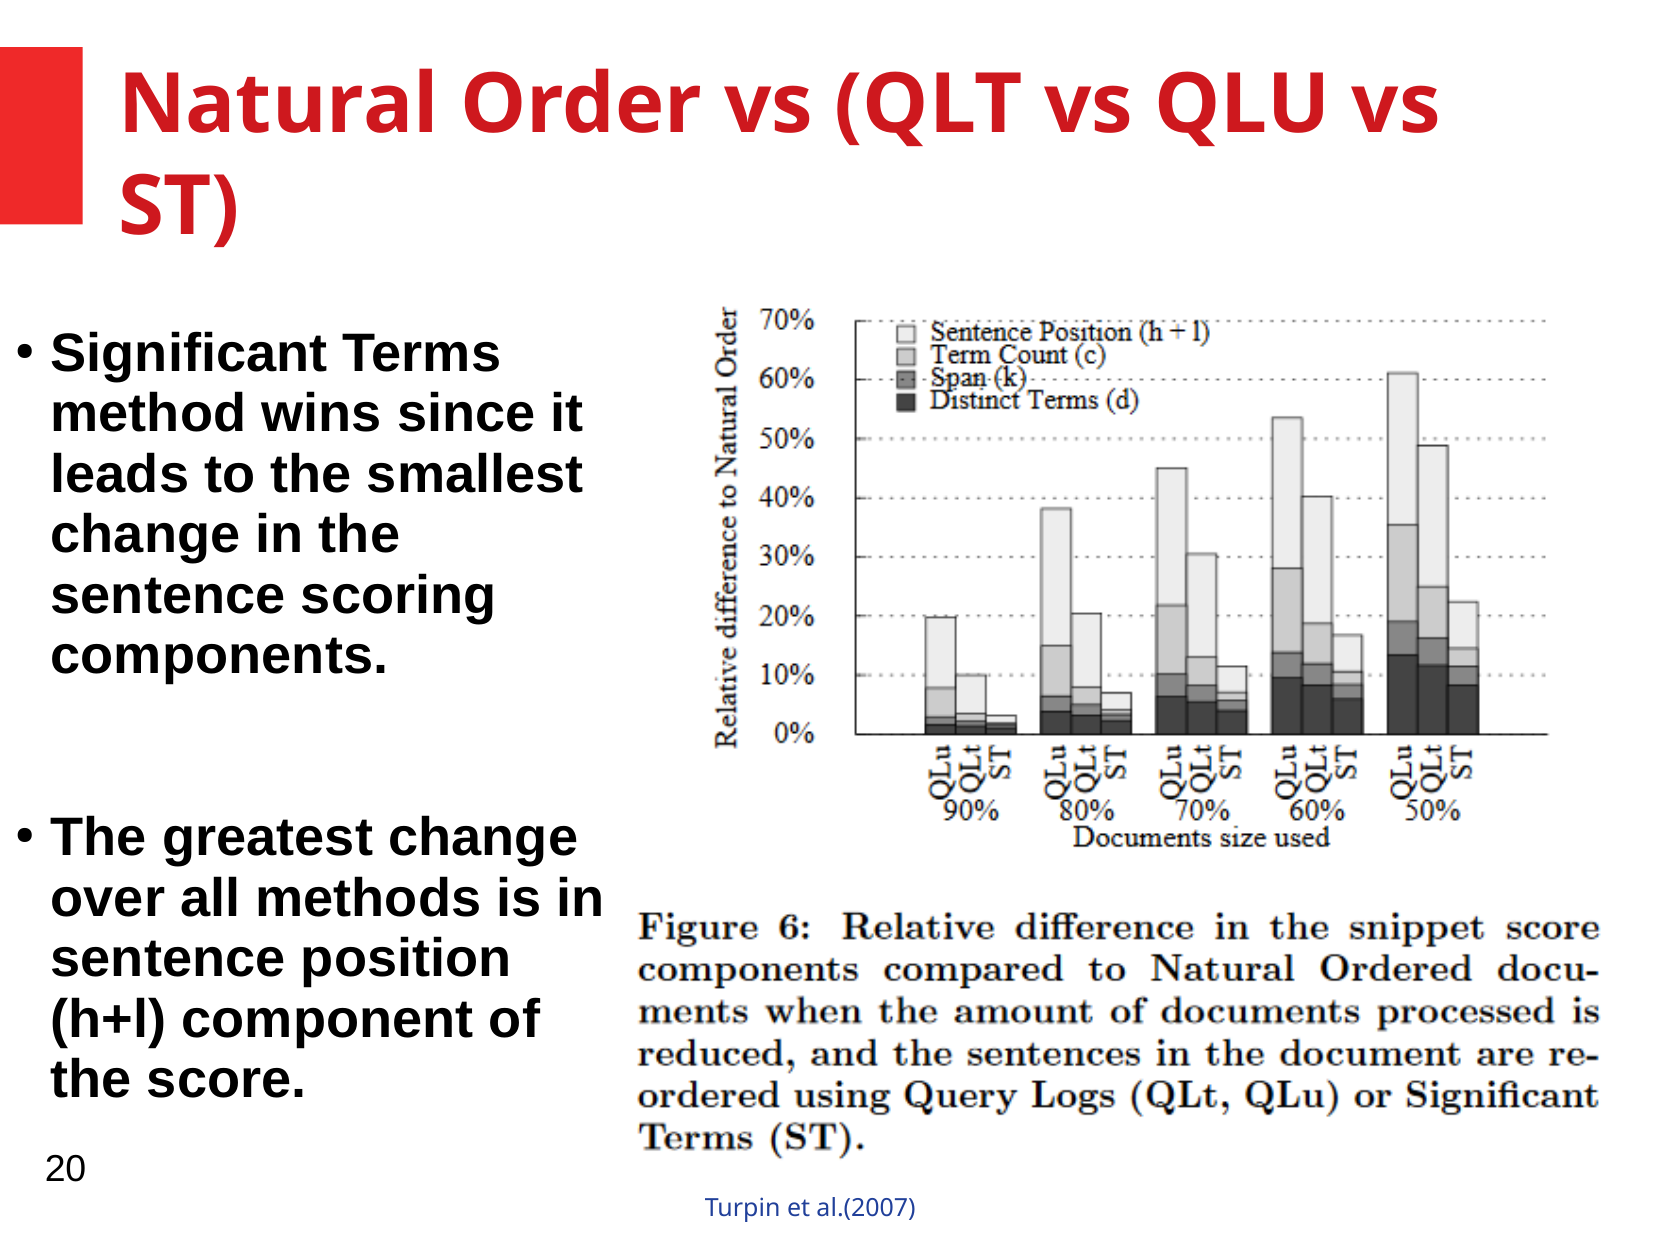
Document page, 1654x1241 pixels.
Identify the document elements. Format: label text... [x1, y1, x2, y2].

text_box Turpin et al.(2007) [690, 1186, 961, 1226]
title Natural Order vs (QLT vs QLU vs ST) [118, 49, 1571, 257]
text_box Significant Terms method wins since it leads to the smallest change in the sentence scoring components. The greatest change over all methods is in sentence position (h+l) component of the score. [0, 315, 631, 1236]
picture [623, 245, 1644, 1186]
